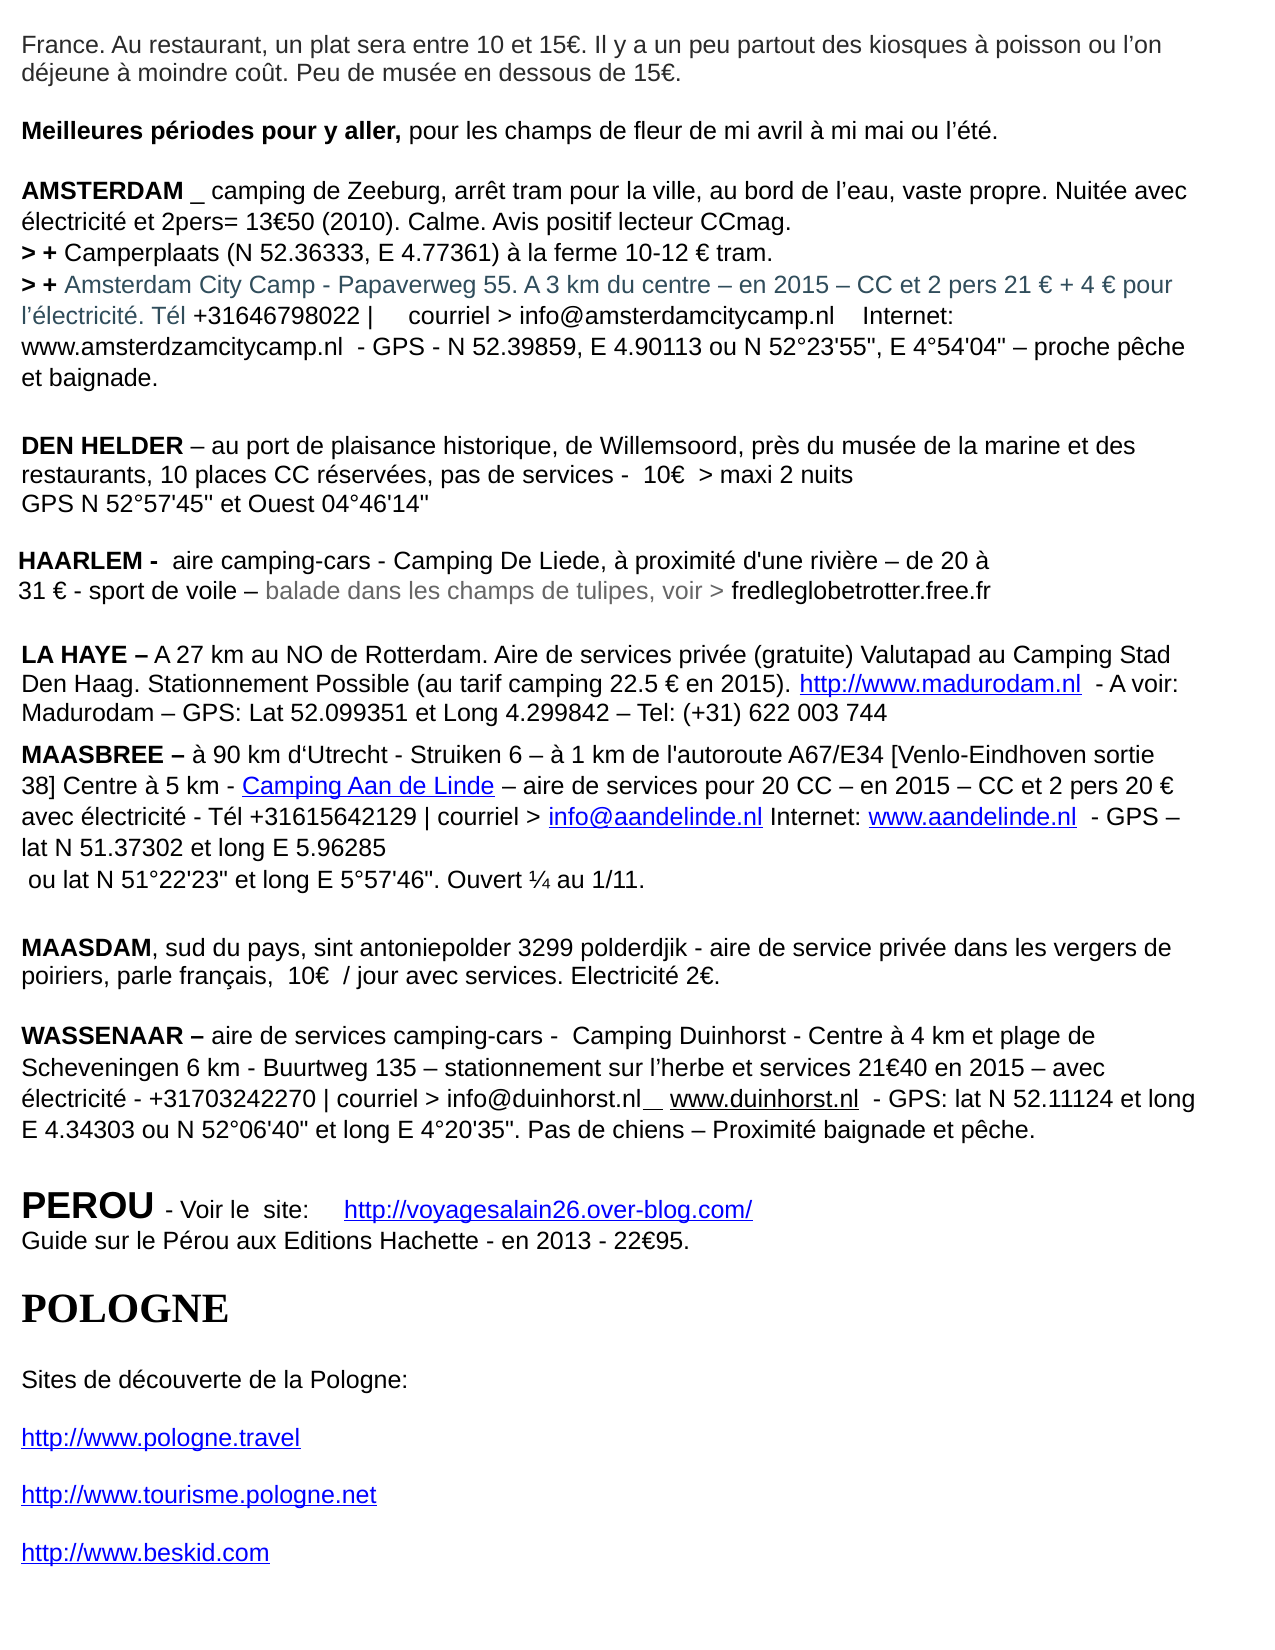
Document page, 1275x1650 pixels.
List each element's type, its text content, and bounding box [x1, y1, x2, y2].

text http://www.beskid.com [21, 1538, 1196, 1566]
text Meilleures périodes pour y aller, pour les champs de fleur de mi avril à mi mai ou l’été. [21, 116, 1196, 144]
text MAASBREE – à 90 km d‘Utrecht - Struiken 6 – à 1 km de l'autoroute A67/E34 [Venlo-Eindhoven sortie 38] Centre à 5 km - Camping Aan de Linde – aire de services pour 20 CC – en 2015 – CC et 2 pers 20 € avec électricité - Tél +31615642129 | courriel > info@aandelinde.nl Internet: www.aandelinde.nl - GPS – lat N 51.37302 et long E 5.96285 ou lat N 51°22'23" et long E 5°57'46". Ouvert ¼ au 1/11. [21, 737, 1196, 893]
text LA HAYE – A 27 km au NO de Rotterdam. Aire de services privée (gratuite) Valutapad au Camping Stad Den Haag. Stationnement Possible (au tarif camping 22.5 € en 2015). http://www.madurodam.nl - A voir: Madurodam – GPS: Lat 52.099351 et Long 4.299842 – Tel: (+31) 622 003 744 [21, 641, 1196, 727]
text POLOGNE [21, 1284, 1196, 1332]
text http://www.tourisme.pologne.net [21, 1480, 1196, 1509]
text Guide sur le Pérou aux Editions Hachette - en 2013 - 22€95. [21, 1226, 1196, 1255]
text WASSENAAR – aire de services camping-cars - Camping Duinhorst - Centre à 4 km et plage de Scheveningen 6 km - Buurtweg 135 – stationnement sur l’herbe et services 21€40 en 2015 – avec électricité - +31703242270 | courriel > info@duinhorst.nl www.duinhorst.nl - GPS: lat N 52.11124 et long E 4.34303 ou N 52°06'40" et long E 4°20'35". Pas de chiens – Proximité baignade et pêche. [21, 1019, 1196, 1144]
text http://www.pologne.travel [21, 1423, 1196, 1451]
table_header HAARLEM - aire camping-cars - Camping De Liede, à proximité d'une rivière – de 20 à 31 € - sport de voile – balade dans les champs de tulipes, voir > fredleglobetrotter.free.fr [16, 546, 1016, 630]
text GPS N 52°57'45'' et Ouest 04°46'14'' [21, 489, 1196, 517]
text PEROU - Voir le site: http://voyagesalain26.over-blog.com/ [21, 1183, 1196, 1226]
text Sites de découverte de la Pologne: [21, 1365, 1196, 1394]
text France. Au restaurant, un plat sera entre 10 et 15€. Il y a un peu partout des kiosques à poisson ou l’on déjeune à moindre coût. Peu de musée en dessous de 15€. [21, 29, 1196, 87]
text MAASDAM, sud du pays, sint antoniepolder 3299 polderdjik - aire de service privée dans les vergers de poiriers, parle français, 10€ / jour avec services. Electricité 2€. [21, 933, 1196, 990]
text DEN HELDER – au port de plaisance historique, de Willemsoord, près du musée de la marine et des restaurants, 10 places CC réservées, pas de services - 10€ > maxi 2 nuits [21, 431, 1196, 489]
text AMSTERDAM _ camping de Zeeburg, arrêt tram pour la ville, au bord de l’eau, vaste propre. Nuitée avec électricité et 2pers= 13€50 (2010). Calme. Avis positif lecteur CCmag. > + Camperplaats (N 52.36333, E 4.77361) à la ferme 10-12 € tram. > + Amsterdam City Camp - Papaverweg 55. A 3 km du centre – en 2015 – CC et 2 pers 21 € + 4 € pour l’électricité. Tél +31646798022 | courriel > info@amsterdamcitycamp.nl Internet: www.amsterdzamcitycamp.nl - GPS - N 52.39859, E 4.90113 ou N 52°23'55", E 4°54'04" – proche pêche et baignade. [21, 173, 1196, 392]
